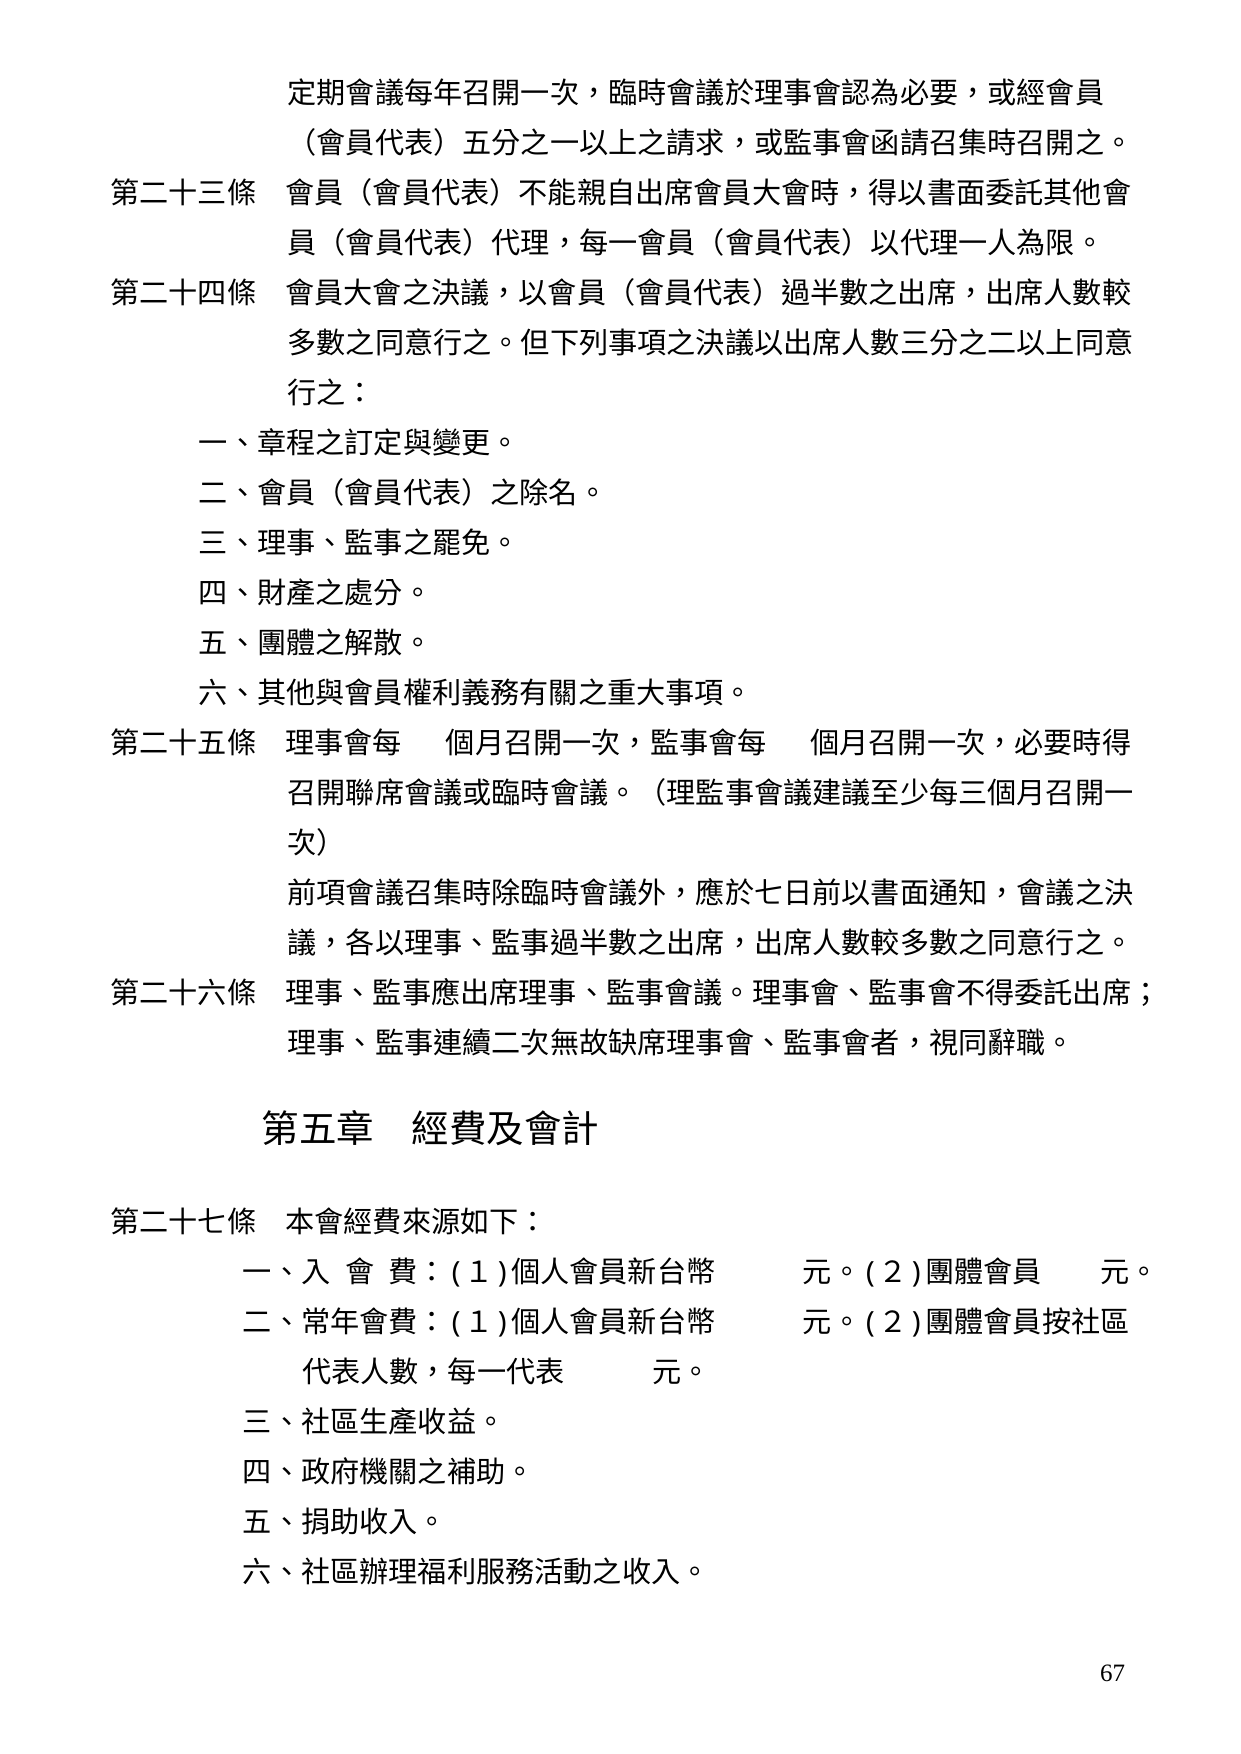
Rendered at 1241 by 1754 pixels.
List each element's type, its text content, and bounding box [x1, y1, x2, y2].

text 二、常年會費：(１)個人會員新台幣 元。(２)團體會員按社區代表人數，每一代表 元。 [243, 1293, 1152, 1393]
text 三、社區生產收益。 [243, 1393, 1152, 1443]
text 第二十三條 會員（會員代表）不能親自出席會員大會時，得以書面委託其他會員（會員代表）代理，每一會員（會員代表）以代理一人為限。 [110, 163, 1152, 263]
text 六、社區辦理福利服務活動之收入。 [243, 1543, 1152, 1593]
text 五、團體之解散。 [110, 613, 1152, 663]
text 六、其他與會員權利義務有關之重大事項。 [110, 663, 1152, 713]
text 第五章 經費及會計 [110, 1103, 1152, 1153]
text 第二十七條 本會經費來源如下： [110, 1193, 1152, 1243]
text 一、入 會 費：(１)個人會員新台幣 元。(２)團體會員 元。 [243, 1243, 1152, 1293]
text 二、會員（會員代表）之除名。 [110, 463, 1152, 513]
text 第二十五條 理事會每 個月召開一次，監事會每 個月召開一次，必要時得召開聯席會議或臨時會議。（理監事會議建議至少每三個月召開一次） 前項會議召集時除臨時會議外，應於七日前以書面通知，會議之決議，各以理事、監事過半數之出席，出席人數較多數之同意行之。 [110, 713, 1152, 963]
text 一、章程之訂定與變更。 [110, 413, 1152, 463]
text 第二十六條 理事、監事應出席理事、監事會議。理事會、監事會不得委託出席；理事、監事連續二次無故缺席理事會、監事會者，視同辭職。 [110, 963, 1152, 1063]
text 定期會議每年召開一次，臨時會議於理事會認為必要，或經會員（會員代表）五分之一以上之請求，或監事會函請召集時召開之。 [110, 63, 1152, 163]
text 第二十四條 會員大會之決議，以會員（會員代表）過半數之出席，出席人數較多數之同意行之。但下列事項之決議以出席人數三分之二以上同意行之： [110, 263, 1152, 413]
text 四、政府機關之補助。 [243, 1443, 1152, 1493]
text 三、理事、監事之罷免。 [110, 513, 1152, 563]
text 五、捐助收入。 [243, 1493, 1152, 1543]
text 四、財產之處分。 [110, 563, 1152, 613]
